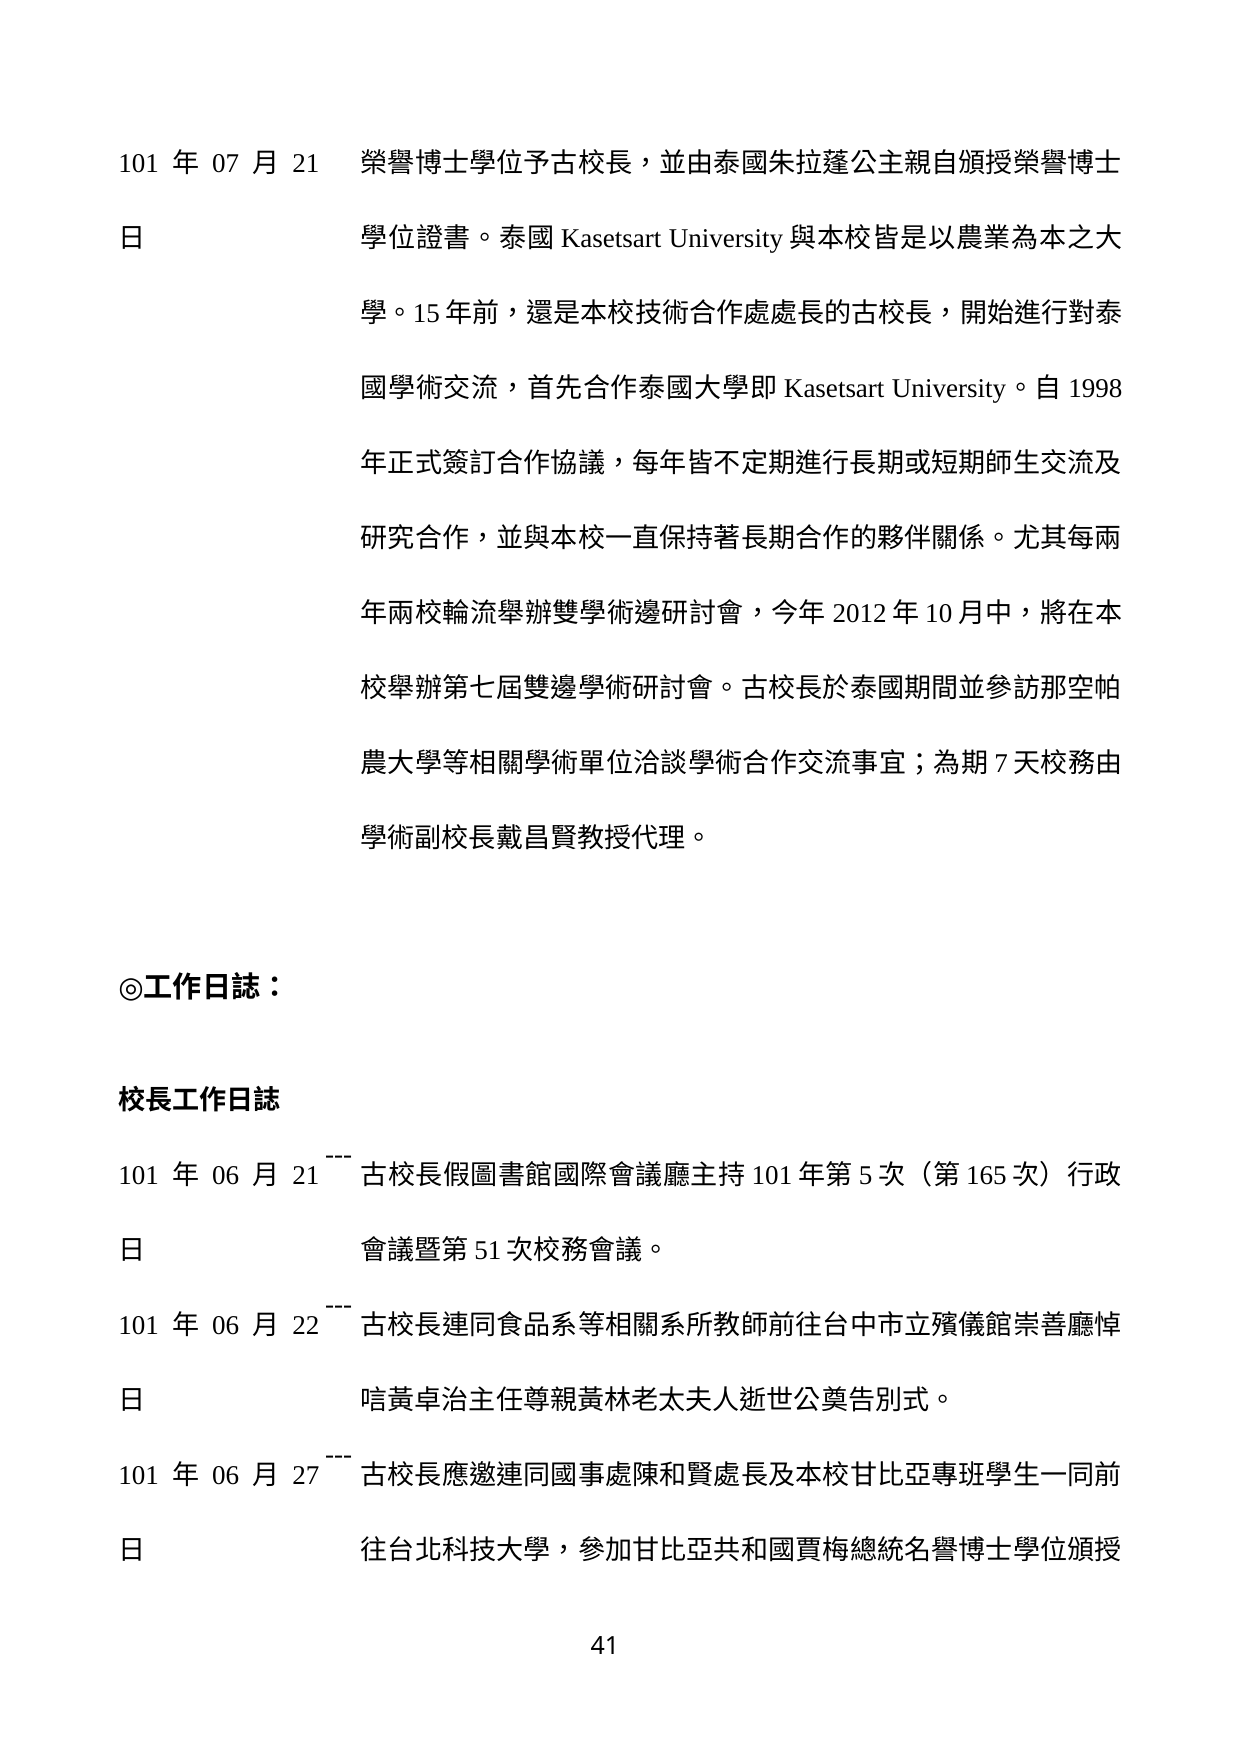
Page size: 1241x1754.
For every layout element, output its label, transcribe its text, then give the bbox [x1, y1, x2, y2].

table_cell 榮譽博士學位予古校長，並由泰國朱拉蓬公主親自頒授榮譽博士學位證書。泰國Kasetsart University與本校皆是以農業為本之大學。15年前，還是本校技術合作處處長的古校長，開始進行對泰國學術交流，首先合作泰國大學即Kasetsart University。自1998年正式簽訂合作協議，每年皆不定期進行長期或短期師生交流及研究合作，並與本校一直保持著長期合作的夥伴關係。尤其每兩年兩校輪流舉辦雙學術邊研討會，今年2012年10月中，將在本校舉辦第七屆雙邊學術研討會。古校長於泰國期間並參訪那空帕農大學等相關學術單位洽談學術合作交流事宜；為期7天校務由學術副校長戴昌賢教授代理。 [358, 123, 1125, 873]
table_cell 古校長連同食品系等相關系所教師前往台中市立殯儀館崇善廳悼唁黃卓治主任尊親黃林老太夫人逝世公奠告別式。 [358, 1285, 1125, 1435]
table_cell 古校長假圖書館國際會議廳主持101年第5次（第165次）行政會議暨第51次校務會議。 [358, 1135, 1125, 1285]
table_cell 101年06月21日 [115, 1135, 322, 1285]
table_cell 101年06月22日 [115, 1285, 322, 1435]
table_cell 101年07月21日 [115, 123, 322, 873]
text ◎工作日誌： [118, 948, 1122, 1023]
table_cell --- [322, 1135, 357, 1285]
table_header 校長工作日誌 [115, 1042, 1125, 1135]
table_cell --- [322, 1285, 357, 1435]
table_cell --- [322, 1435, 357, 1585]
table_cell [322, 123, 357, 873]
table_cell 古校長應邀連同國事處陳和賢處長及本校甘比亞專班學生一同前往台北科技大學，參加甘比亞共和國賈梅總統名譽博士學位頒授 [358, 1435, 1125, 1585]
table_cell 101年06月27日 [115, 1435, 322, 1585]
